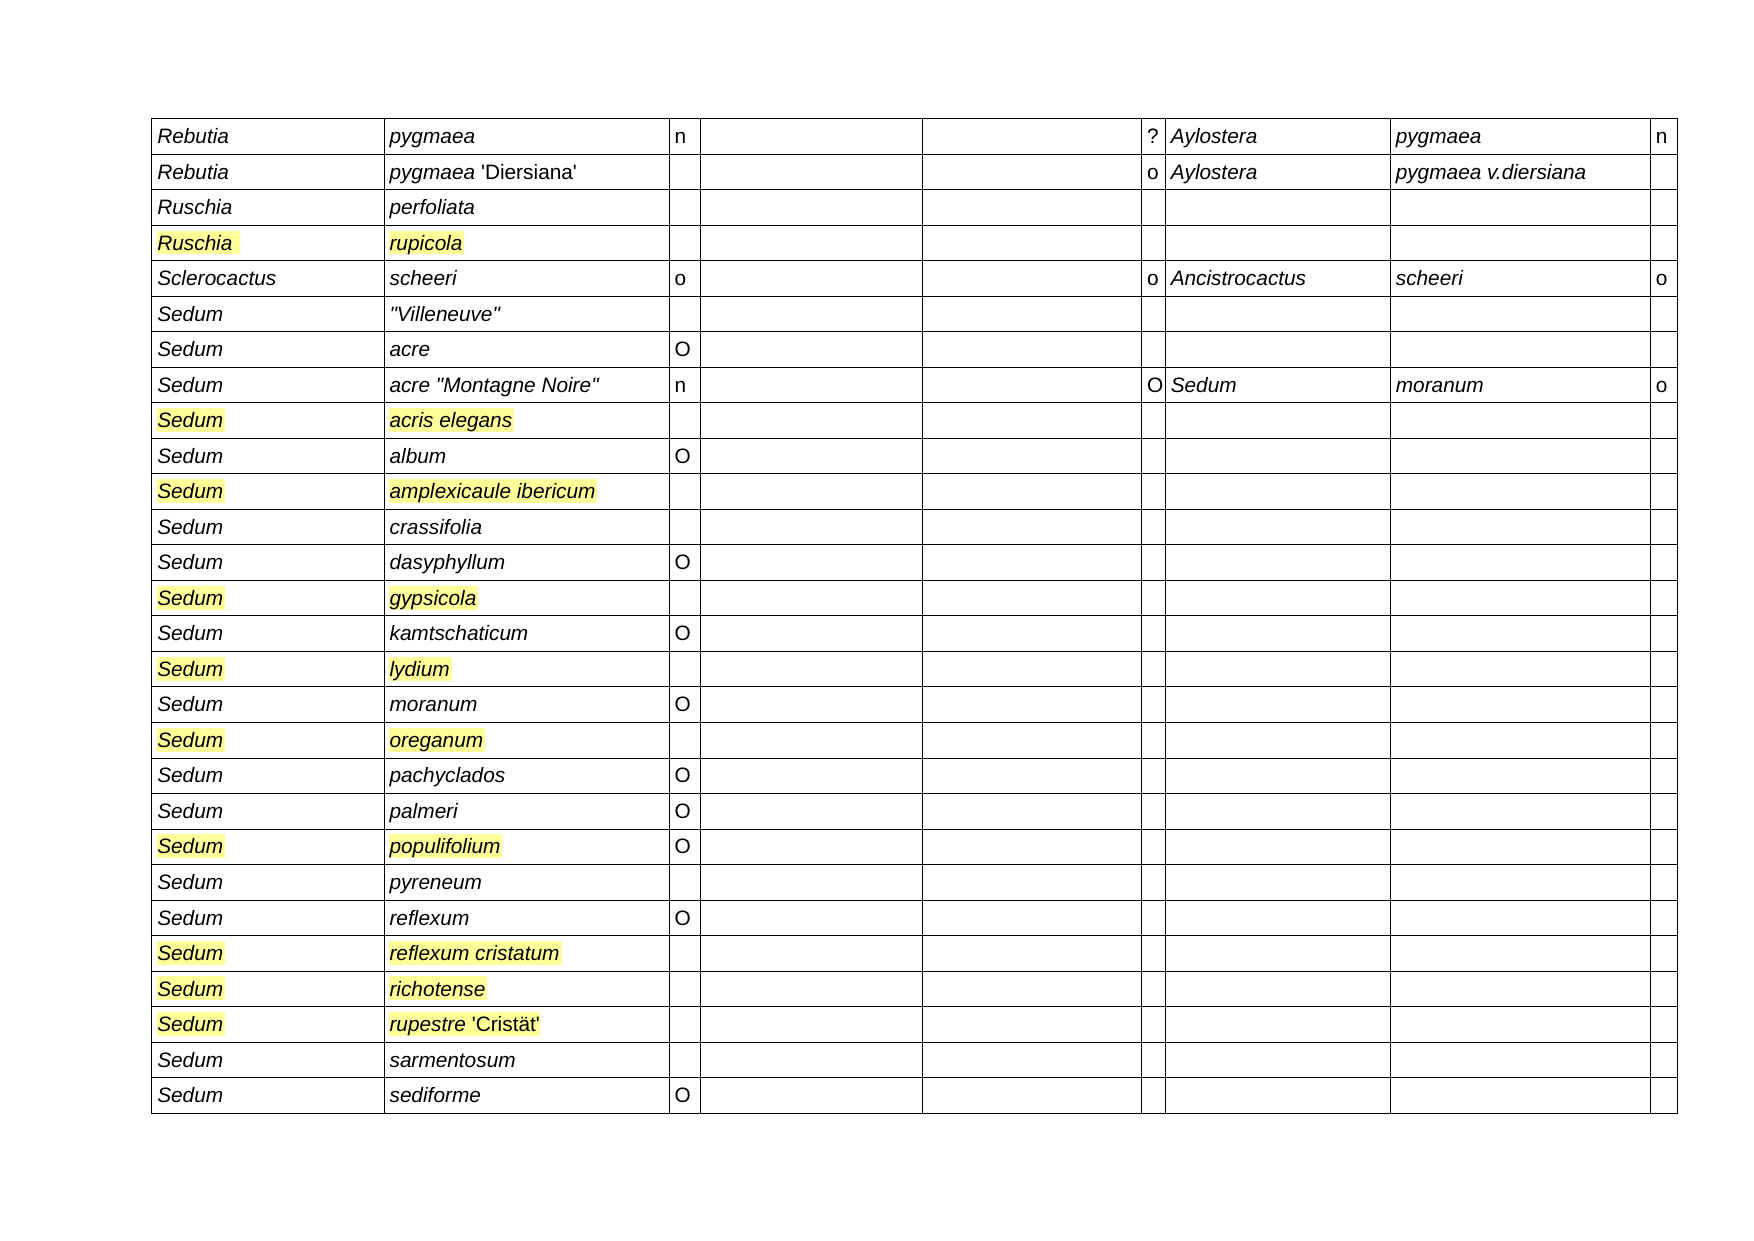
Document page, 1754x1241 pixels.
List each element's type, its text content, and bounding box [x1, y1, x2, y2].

table_cell rupestre 'Cristät' [385, 1007, 669, 1042]
table_cell dasyphyllum [385, 545, 669, 580]
table_cell [923, 616, 1141, 651]
table_cell [1391, 865, 1650, 899]
table_cell [701, 332, 922, 367]
table_cell Sedum [152, 1043, 384, 1077]
table_cell o [1142, 261, 1165, 296]
table_cell [1391, 332, 1650, 367]
table_cell [1166, 616, 1390, 651]
table_cell [701, 545, 922, 580]
table_cell [1651, 830, 1677, 864]
table_cell Sedum [152, 759, 384, 793]
table_cell [670, 474, 700, 509]
table_cell [923, 687, 1141, 722]
table_cell Sedum [152, 368, 384, 402]
table_cell sediforme [385, 1078, 669, 1113]
table_cell [1166, 332, 1390, 367]
table_cell [701, 190, 922, 225]
table_cell [670, 297, 700, 331]
table_cell [1142, 830, 1165, 864]
table_cell O [670, 1078, 700, 1113]
table_cell O [670, 439, 700, 473]
table_cell [1391, 652, 1650, 686]
table_cell [1166, 297, 1390, 331]
table_cell [1391, 226, 1650, 260]
table_cell "Villeneuve" [385, 297, 669, 331]
table_cell [701, 368, 922, 402]
table_cell [1651, 723, 1677, 757]
table_cell [1651, 226, 1677, 260]
table_cell [1391, 830, 1650, 864]
table_cell [1166, 936, 1390, 971]
table_cell [1651, 510, 1677, 544]
table_cell populifolium [385, 830, 669, 864]
table_cell [1651, 403, 1677, 438]
table_cell [701, 830, 922, 864]
table_cell O [670, 687, 700, 722]
table_cell [923, 830, 1141, 864]
table_cell O [670, 901, 700, 935]
table_cell O [670, 616, 700, 651]
table_cell O [670, 759, 700, 793]
table_cell kamtschaticum [385, 616, 669, 651]
table_cell [670, 1043, 700, 1077]
table_cell [923, 1078, 1141, 1113]
table_cell reflexum cristatum [385, 936, 669, 971]
table_cell [1166, 794, 1390, 828]
table_cell n [670, 368, 700, 402]
table_cell Sedum [152, 581, 384, 615]
table_cell [1651, 545, 1677, 580]
table_cell Sedum [152, 972, 384, 1006]
table_cell Sedum [152, 901, 384, 935]
table_cell [1391, 794, 1650, 828]
table_cell palmeri [385, 794, 669, 828]
table_cell [701, 687, 922, 722]
table_cell [1391, 759, 1650, 793]
table_cell [1391, 439, 1650, 473]
table_cell richotense [385, 972, 669, 1006]
table_cell n [670, 119, 700, 154]
table_cell [1391, 190, 1650, 225]
table_cell [1391, 972, 1650, 1006]
table_cell [1651, 155, 1677, 189]
table_cell [1651, 794, 1677, 828]
table_cell [1166, 226, 1390, 260]
table_cell [923, 936, 1141, 971]
table_cell [701, 1007, 922, 1042]
table_cell [1142, 936, 1165, 971]
table_cell [670, 581, 700, 615]
table_cell [923, 190, 1141, 225]
table_cell acre [385, 332, 669, 367]
table_cell [923, 226, 1141, 260]
table_cell Sedum [152, 936, 384, 971]
table_cell [1142, 652, 1165, 686]
table_cell Sedum [152, 652, 384, 686]
table_cell Ruschia [152, 226, 384, 260]
table_cell [1166, 545, 1390, 580]
table_cell [701, 652, 922, 686]
table_cell [1651, 1043, 1677, 1077]
table_cell pygmaea v.diersiana [1391, 155, 1650, 189]
table_cell O [670, 545, 700, 580]
table_cell [923, 297, 1141, 331]
table_cell [701, 901, 922, 935]
table_cell [1142, 403, 1165, 438]
table_cell [670, 155, 700, 189]
table_cell [1142, 190, 1165, 225]
table_cell [1391, 510, 1650, 544]
table_cell [923, 652, 1141, 686]
table_cell [1166, 403, 1390, 438]
table_cell [670, 190, 700, 225]
table_cell [923, 261, 1141, 296]
table_cell [1166, 901, 1390, 935]
table_cell [701, 403, 922, 438]
table_cell [701, 581, 922, 615]
table_cell [701, 936, 922, 971]
table_cell [701, 1043, 922, 1077]
table_cell [701, 510, 922, 544]
table_cell [1651, 297, 1677, 331]
table_cell [1391, 297, 1650, 331]
table_cell [1651, 1007, 1677, 1042]
table_cell [701, 474, 922, 509]
table_cell [923, 865, 1141, 899]
table_cell Aylostera [1166, 119, 1390, 154]
table_cell [923, 439, 1141, 473]
table_cell Sedum [152, 1007, 384, 1042]
table_cell [1142, 1043, 1165, 1077]
table_cell [1142, 865, 1165, 899]
table_cell acris elegans [385, 403, 669, 438]
table_cell moranum [1391, 368, 1650, 402]
table_cell [1166, 830, 1390, 864]
table_cell [701, 226, 922, 260]
table_cell O [670, 830, 700, 864]
table_cell [1651, 759, 1677, 793]
table_cell [1651, 687, 1677, 722]
table_cell [923, 155, 1141, 189]
table_cell [923, 723, 1141, 757]
table_cell [1142, 794, 1165, 828]
table_cell [1142, 581, 1165, 615]
table_cell [670, 936, 700, 971]
table_cell [923, 1043, 1141, 1077]
table_cell Sedum [1166, 368, 1390, 402]
table_cell [1142, 439, 1165, 473]
table_cell Sedum [152, 830, 384, 864]
table_cell [923, 403, 1141, 438]
table_cell scheeri [1391, 261, 1650, 296]
table_cell Sedum [152, 794, 384, 828]
table_cell crassifolia [385, 510, 669, 544]
table_cell [701, 865, 922, 899]
table_cell [701, 155, 922, 189]
table_cell pygmaea [1391, 119, 1650, 154]
table_cell [1142, 1007, 1165, 1042]
table_cell [701, 261, 922, 296]
table_cell [1391, 687, 1650, 722]
table_cell [1391, 1007, 1650, 1042]
table_cell n [1651, 119, 1677, 154]
table_cell Sedum [152, 297, 384, 331]
table_cell [670, 1007, 700, 1042]
table_cell [1166, 1078, 1390, 1113]
table_cell [1651, 190, 1677, 225]
table_cell ? [1142, 119, 1165, 154]
table_cell [1166, 723, 1390, 757]
table_cell o [1651, 261, 1677, 296]
table_cell [1391, 581, 1650, 615]
table_cell [1166, 865, 1390, 899]
table_cell [1142, 474, 1165, 509]
table_cell gypsicola [385, 581, 669, 615]
table_cell [1166, 581, 1390, 615]
table_cell [1391, 1043, 1650, 1077]
table_cell [701, 119, 922, 154]
table_cell [1142, 297, 1165, 331]
table_cell [1651, 439, 1677, 473]
table_cell Sedum [152, 616, 384, 651]
table_cell [923, 510, 1141, 544]
table_cell lydium [385, 652, 669, 686]
table_cell [923, 332, 1141, 367]
table_cell [1142, 972, 1165, 1006]
table_cell amplexicaule ibericum [385, 474, 669, 509]
table_cell [1391, 474, 1650, 509]
table_cell [1651, 332, 1677, 367]
table_cell [1166, 687, 1390, 722]
table_cell [701, 439, 922, 473]
table_cell [1391, 723, 1650, 757]
table_cell [923, 1007, 1141, 1042]
table_cell [1651, 865, 1677, 899]
table_cell [1651, 936, 1677, 971]
table_cell [670, 652, 700, 686]
table_cell Rebutia [152, 155, 384, 189]
table_cell [1391, 403, 1650, 438]
table_cell [1651, 972, 1677, 1006]
table_cell o [670, 261, 700, 296]
table_cell [923, 474, 1141, 509]
table_cell [1651, 581, 1677, 615]
table_cell [923, 972, 1141, 1006]
table_cell Sedum [152, 865, 384, 899]
table_cell [1166, 972, 1390, 1006]
table_cell [923, 581, 1141, 615]
table_cell [1142, 616, 1165, 651]
table_cell o [1142, 155, 1165, 189]
table_cell Ruschia [152, 190, 384, 225]
table_cell [923, 759, 1141, 793]
table_cell O [670, 332, 700, 367]
table_cell O [670, 794, 700, 828]
table_cell [1166, 652, 1390, 686]
table_cell [670, 226, 700, 260]
table_cell [701, 794, 922, 828]
table_cell Ancistrocactus [1166, 261, 1390, 296]
table_cell Sedum [152, 403, 384, 438]
table_cell [1166, 510, 1390, 544]
table_cell Sedum [152, 687, 384, 722]
table_cell [1166, 759, 1390, 793]
table_cell [1142, 332, 1165, 367]
table_cell [923, 119, 1141, 154]
table_cell pygmaea 'Diersiana' [385, 155, 669, 189]
table_cell Sedum [152, 332, 384, 367]
table_cell [923, 545, 1141, 580]
table_cell [701, 759, 922, 793]
table_cell [1142, 759, 1165, 793]
table_cell [1142, 687, 1165, 722]
table_cell Rebutia [152, 119, 384, 154]
table_cell [1166, 474, 1390, 509]
table_cell [1651, 474, 1677, 509]
table_cell [1391, 901, 1650, 935]
table_cell [670, 723, 700, 757]
table_cell [923, 901, 1141, 935]
table_cell [1651, 616, 1677, 651]
table_cell oreganum [385, 723, 669, 757]
table_cell [1166, 439, 1390, 473]
table_cell [1166, 1007, 1390, 1042]
table_cell [701, 297, 922, 331]
table_cell [701, 972, 922, 1006]
table_cell sarmentosum [385, 1043, 669, 1077]
table_cell [1391, 936, 1650, 971]
table_cell [1142, 1078, 1165, 1113]
table_cell perfoliata [385, 190, 669, 225]
table_cell acre "Montagne Noire" [385, 368, 669, 402]
table_cell [701, 616, 922, 651]
table_cell [670, 510, 700, 544]
table_cell [1391, 616, 1650, 651]
table_cell [1142, 723, 1165, 757]
table_cell [1651, 652, 1677, 686]
table_cell [1651, 1078, 1677, 1113]
table_cell o [1651, 368, 1677, 402]
table_cell Sclerocactus [152, 261, 384, 296]
table_cell [923, 368, 1141, 402]
table_cell [923, 794, 1141, 828]
table_cell Sedum [152, 723, 384, 757]
table_cell Sedum [152, 439, 384, 473]
table_cell [1166, 1043, 1390, 1077]
table_cell Sedum [152, 510, 384, 544]
table_cell pyreneum [385, 865, 669, 899]
table_cell [1142, 226, 1165, 260]
table_cell [1391, 545, 1650, 580]
table_cell scheeri [385, 261, 669, 296]
table_cell [1166, 190, 1390, 225]
table_cell Aylostera [1166, 155, 1390, 189]
table_cell [1391, 1078, 1650, 1113]
table_cell [670, 972, 700, 1006]
table_cell pygmaea [385, 119, 669, 154]
table_cell [701, 1078, 922, 1113]
table_cell [670, 865, 700, 899]
table_cell album [385, 439, 669, 473]
table_cell reflexum [385, 901, 669, 935]
table_cell moranum [385, 687, 669, 722]
table_cell [670, 403, 700, 438]
table_cell [701, 723, 922, 757]
table_cell Sedum [152, 545, 384, 580]
table_cell [1142, 545, 1165, 580]
table_cell Sedum [152, 474, 384, 509]
table_cell [1142, 510, 1165, 544]
table_cell Sedum [152, 1078, 384, 1113]
table_cell pachyclados [385, 759, 669, 793]
table_cell [1142, 901, 1165, 935]
table_cell rupicola [385, 226, 669, 260]
table_cell O [1142, 368, 1165, 402]
table_cell [1651, 901, 1677, 935]
